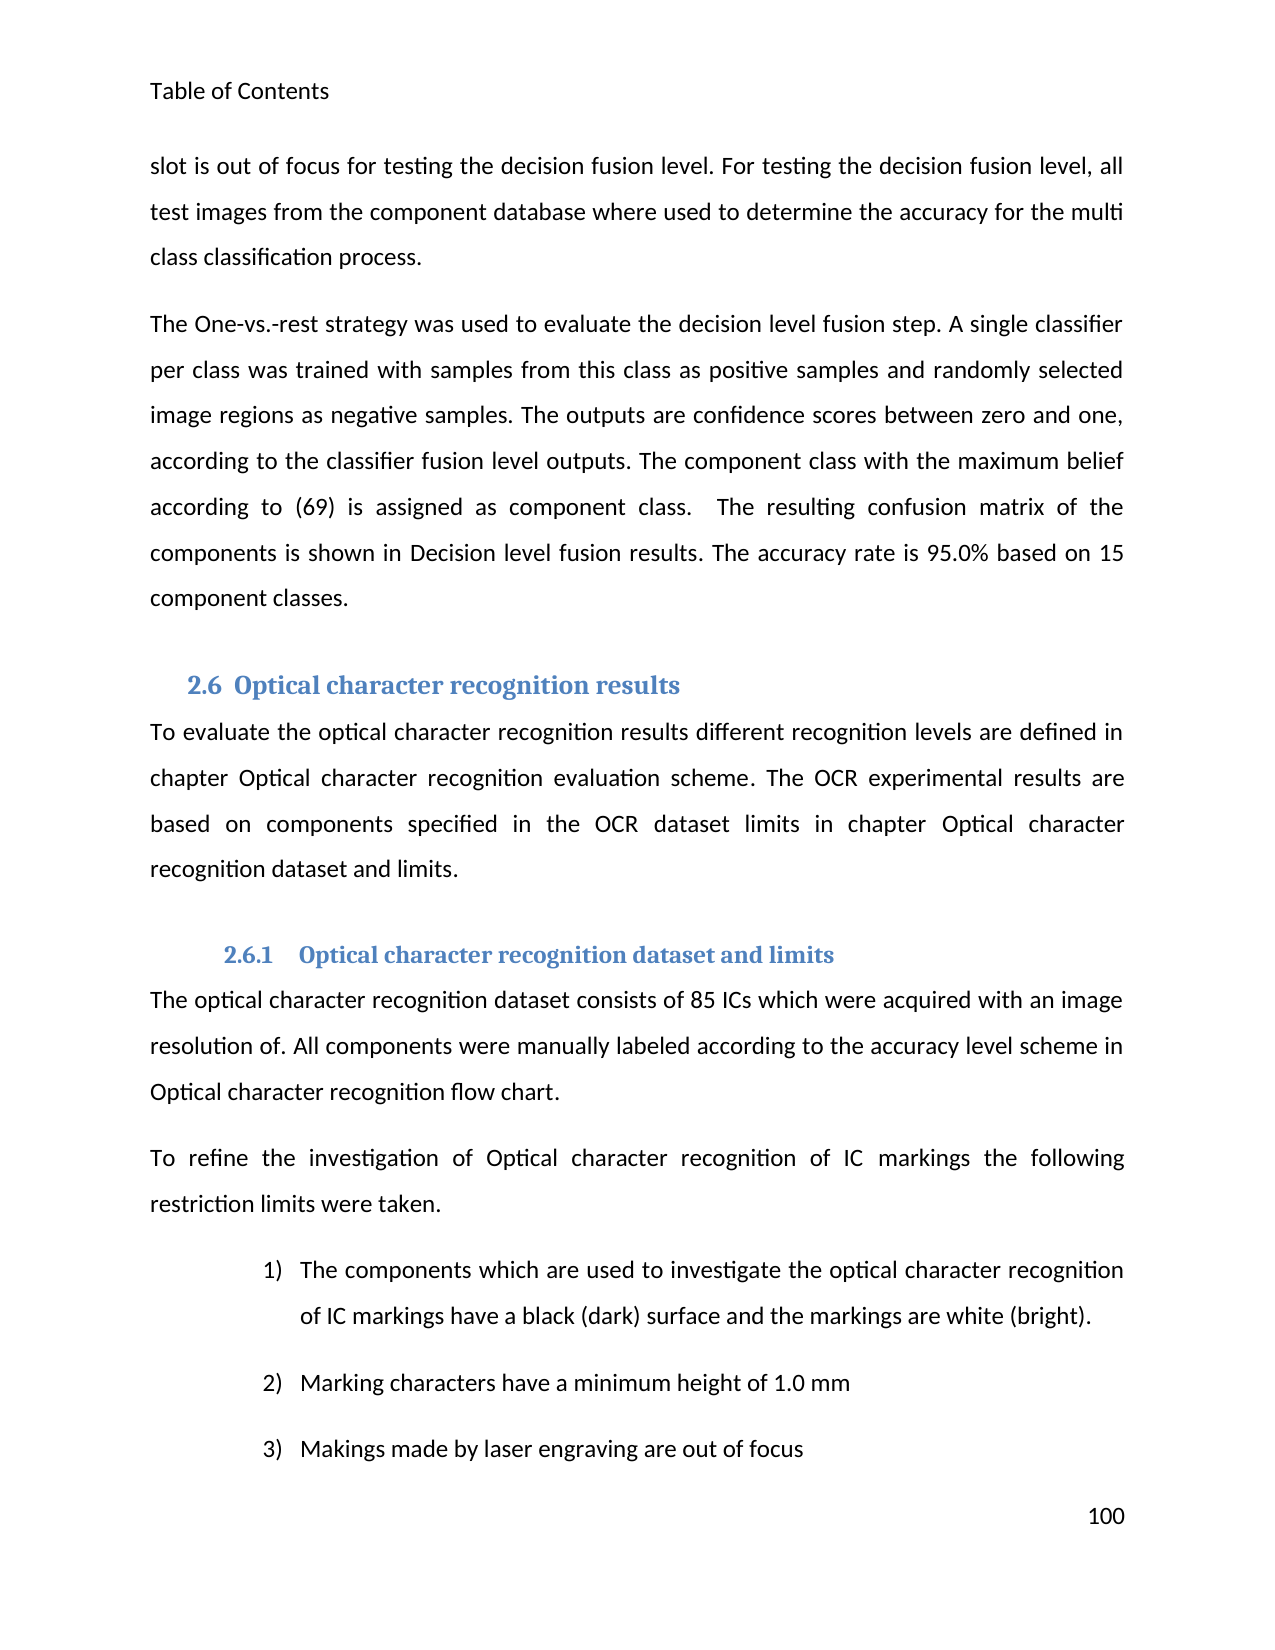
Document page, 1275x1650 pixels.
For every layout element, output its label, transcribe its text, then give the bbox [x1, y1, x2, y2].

text slot is out of focus for testing the decision fusion level. For testing the decision fusion level, all test images from the component database where used to determine the accuracy for the multi class classification process. [150, 150, 1125, 272]
text The optical character recognition dataset consists of 85 ICs which were acquired with an image resolution of. All components were manually labeled according to the accuracy level scheme in Optical character recognition flow chart. [150, 984, 1125, 1106]
list Marking characters have a minimum height of 1.0 mm [262, 1367, 1125, 1397]
text To refine the investigation of Optical character recognition of IC markings the following restriction limits were taken. [150, 1142, 1125, 1218]
list The components which are used to investigate the optical character recognition of IC markings have a black (dark) surface and the markings are white (bright). [262, 1254, 1125, 1331]
subtitle Optical character recognition results [187, 670, 1125, 701]
text To evaluate the optical character recognition results different recognition levels are defined in chapter Optical character recognition evaluation scheme. The OCR experimental results are based on components specified in the OCR dataset limits in chapter Optical character recognition dataset and limits. [150, 716, 1125, 884]
text The One-vs.-rest strategy was used to evaluate the decision level fusion step. A single classifier per class was trained with samples from this class as positive samples and randomly selected image regions as negative samples. The outputs are confidence scores between zero and one, according to the classifier fusion level outputs. The component class with the maximum belief according to (69) is assigned as component class. The resulting confusion matrix of the components is shown in Decision level fusion results. The accuracy rate is 95.0% based on 15 component classes. [150, 308, 1125, 613]
list Makings made by laser engraving are out of focus [262, 1433, 1125, 1464]
subtitle Optical character recognition dataset and limits [224, 941, 1125, 970]
